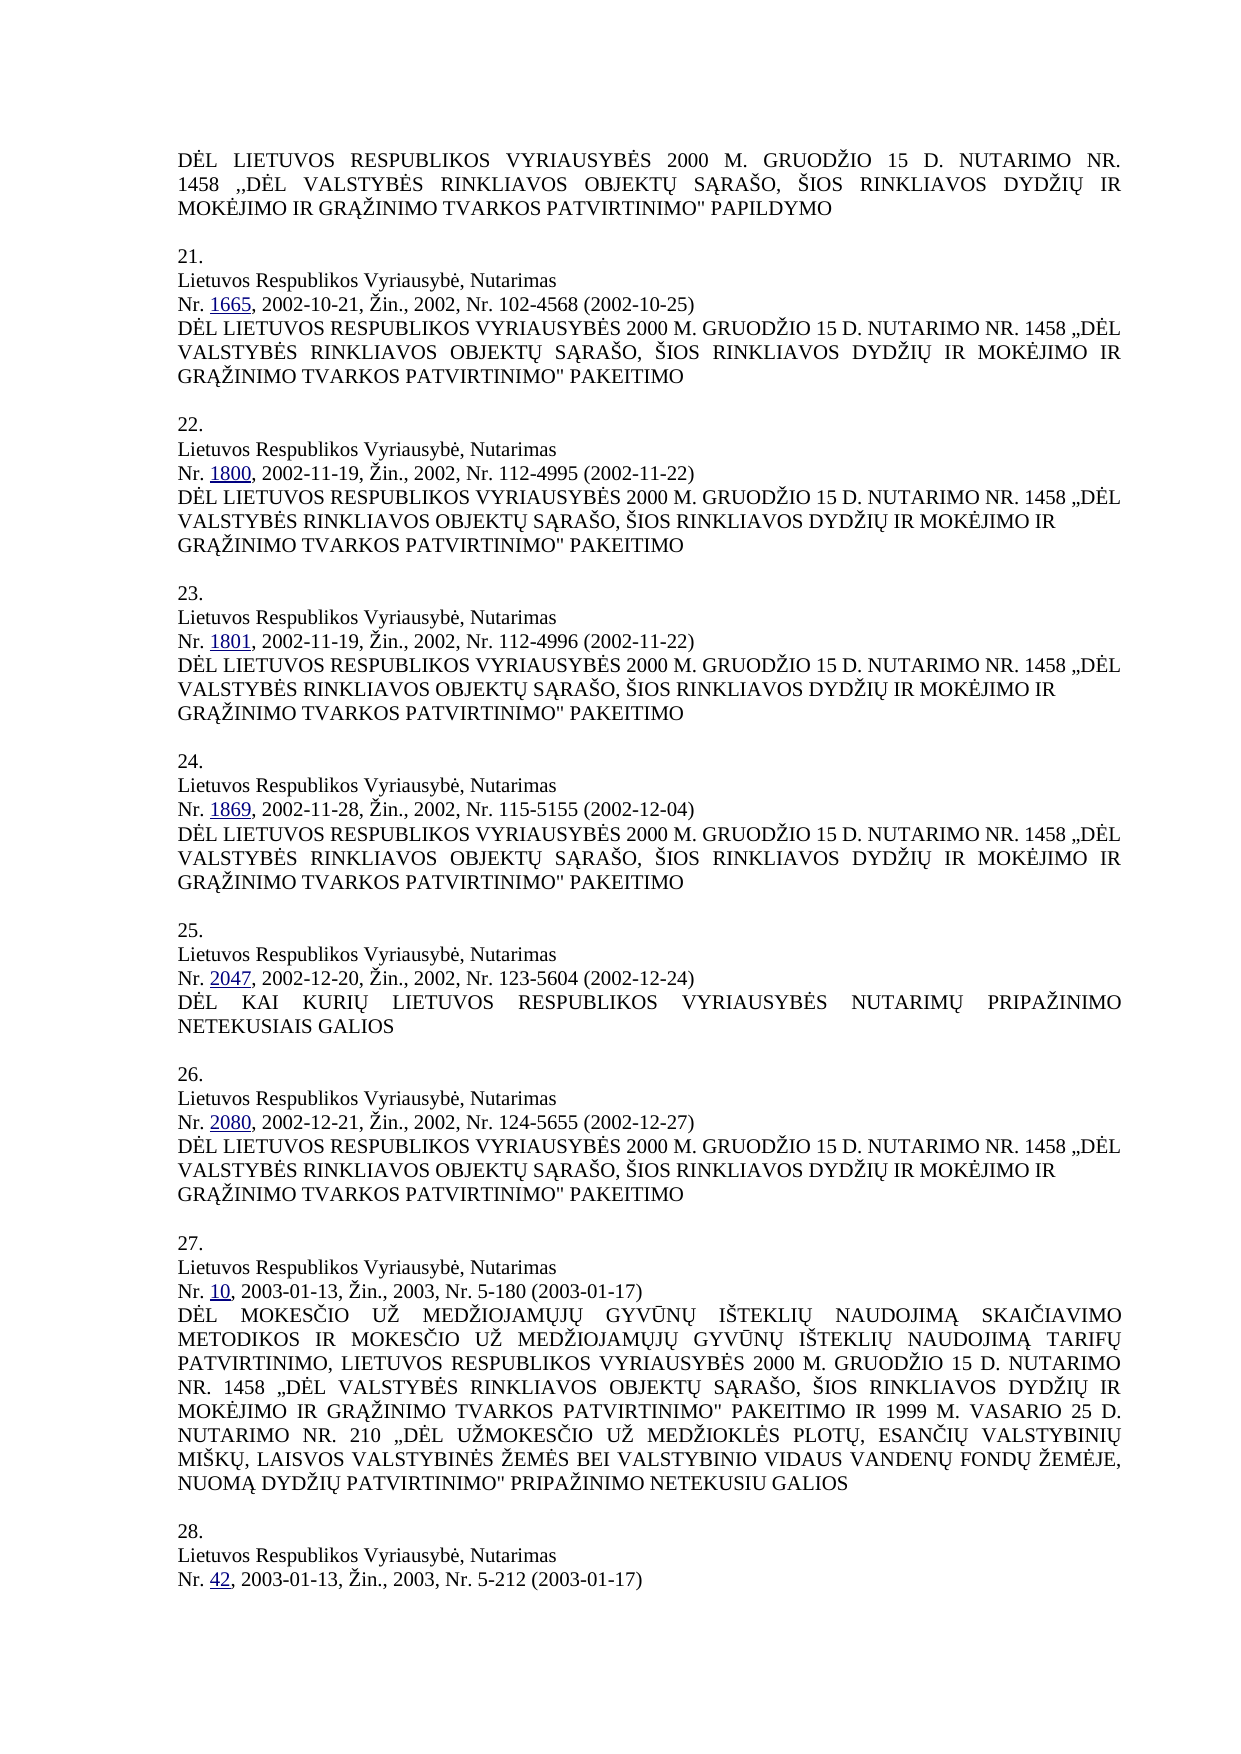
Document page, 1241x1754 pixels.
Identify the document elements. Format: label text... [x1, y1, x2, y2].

text 27. [177, 1231, 1122, 1254]
text Nr. 10, 2003-01-13, Žin., 2003, Nr. 5-180 (2003-01-17) [177, 1279, 1122, 1303]
text 22. [177, 412, 1122, 436]
text 25. [177, 918, 1122, 942]
text Nr. 1869, 2002-11-28, Žin., 2002, Nr. 115-5155 (2002-12-04) [177, 797, 1122, 821]
text Lietuvos Respublikos Vyriausybė, Nutarimas [177, 436, 1122, 461]
text Nr. 2047, 2002-12-20, Žin., 2002, Nr. 123-5604 (2002-12-24) [177, 966, 1122, 990]
text Nr. 1800, 2002-11-19, Žin., 2002, Nr. 112-4995 (2002-11-22) [177, 461, 1122, 484]
text Lietuvos Respublikos Vyriausybė, Nutarimas [177, 1086, 1122, 1110]
text Nr. 42, 2003-01-13, Žin., 2003, Nr. 5-212 (2003-01-17) [177, 1567, 1122, 1591]
text Lietuvos Respublikos Vyriausybė, Nutarimas [177, 1543, 1122, 1567]
text Lietuvos Respublikos Vyriausybė, Nutarimas [177, 942, 1122, 966]
text DĖL LIETUVOS RESPUBLIKOS VYRIAUSYBĖS 2000 M. GRUODŽIO 15 D. NUTARIMO NR. 1458 „DĖL VALSTYBĖS RINKLIAVOS OBJEKTŲ SĄRAŠO, ŠIOS RINKLIAVOS DYDŽIŲ IR MOKĖJIMO IR GRĄŽINIMO TVARKOS PATVIRTINIMO" PAKEITIMO [177, 821, 1122, 894]
text DĖL KAI KURIŲ LIETUVOS RESPUBLIKOS VYRIAUSYBĖS NUTARIMŲ PRIPAŽINIMO NETEKUSIAIS GALIOS [177, 990, 1122, 1038]
text Nr. 1801, 2002-11-19, Žin., 2002, Nr. 112-4996 (2002-11-22) [177, 629, 1122, 653]
text DĖL MOKESČIO UŽ MEDŽIOJAMŲJŲ GYVŪNŲ IŠTEKLIŲ NAUDOJIMĄ SKAIČIAVIMO METODIKOS IR MOKESČIO UŽ MEDŽIOJAMŲJŲ GYVŪNŲ IŠTEKLIŲ NAUDOJIMĄ TARIFŲ PATVIRTINIMO, LIETUVOS RESPUBLIKOS VYRIAUSYBĖS 2000 M. GRUODŽIO 15 D. NUTARIMO NR. 1458 „DĖL VALSTYBĖS RINKLIAVOS OBJEKTŲ SĄRAŠO, ŠIOS RINKLIAVOS DYDŽIŲ IR MOKĖJIMO IR GRĄŽINIMO TVARKOS PATVIRTINIMO" PAKEITIMO IR 1999 M. VASARIO 25 D. NUTARIMO NR. 210 „DĖL UŽMOKESČIO UŽ MEDŽIOKLĖS PLOTŲ, ESANČIŲ VALSTYBINIŲ MIŠKŲ, LAISVOS VALSTYBINĖS ŽEMĖS BEI VALSTYBINIO VIDAUS VANDENŲ FONDŲ ŽEMĖJE, NUOMĄ DYDŽIŲ PATVIRTINIMO" PRIPAŽINIMO NETEKUSIU GALIOS [177, 1303, 1122, 1495]
text Nr. 1665, 2002-10-21, Žin., 2002, Nr. 102-4568 (2002-10-25) [177, 292, 1122, 316]
text DĖL LIETUVOS RESPUBLIKOS VYRIAUSYBĖS 2000 M. GRUODŽIO 15 D. NUTARIMO NR. 1458 „DĖL VALSTYBĖS RINKLIAVOS OBJEKTŲ SĄRAŠO, ŠIOS RINKLIAVOS DYDŽIŲ IR MOKĖJIMO IR GRĄŽINIMO TVARKOS PATVIRTINIMO" PAKEITIMO [177, 1134, 1122, 1206]
text 24. [177, 749, 1122, 773]
text Nr. 2080, 2002-12-21, Žin., 2002, Nr. 124-5655 (2002-12-27) [177, 1110, 1122, 1134]
text DĖL LIETUVOS RESPUBLIKOS VYRIAUSYBĖS 2000 M. GRUODŽIO 15 D. NUTARIMO NR. 1458 „DĖL VALSTYBĖS RINKLIAVOS OBJEKTŲ SĄRAŠO, ŠIOS RINKLIAVOS DYDŽIŲ IR MOKĖJIMO IR GRĄŽINIMO TVARKOS PATVIRTINIMO" PAKEITIMO [177, 316, 1122, 388]
text Lietuvos Respublikos Vyriausybė, Nutarimas [177, 1254, 1122, 1279]
text DĖL LIETUVOS RESPUBLIKOS VYRIAUSYBĖS 2000 M. GRUODŽIO 15 D. NUTARIMO NR. 1458 ,,DĖL VALSTYBĖS RINKLIAVOS OBJEKTŲ SĄRAŠO, ŠIOS RINKLIAVOS DYDŽIŲ IR MOKĖJIMO IR GRĄŽINIMO TVARKOS PATVIRTINIMO" PAPILDYMO [177, 148, 1122, 220]
text DĖL LIETUVOS RESPUBLIKOS VYRIAUSYBĖS 2000 M. GRUODŽIO 15 D. NUTARIMO NR. 1458 „DĖL VALSTYBĖS RINKLIAVOS OBJEKTŲ SĄRAŠO, ŠIOS RINKLIAVOS DYDŽIŲ IR MOKĖJIMO IR GRĄŽINIMO TVARKOS PATVIRTINIMO" PAKEITIMO [177, 484, 1122, 557]
text DĖL LIETUVOS RESPUBLIKOS VYRIAUSYBĖS 2000 M. GRUODŽIO 15 D. NUTARIMO NR. 1458 „DĖL VALSTYBĖS RINKLIAVOS OBJEKTŲ SĄRAŠO, ŠIOS RINKLIAVOS DYDŽIŲ IR MOKĖJIMO IR GRĄŽINIMO TVARKOS PATVIRTINIMO" PAKEITIMO [177, 653, 1122, 725]
text 21. [177, 244, 1122, 268]
text 23. [177, 581, 1122, 605]
text Lietuvos Respublikos Vyriausybė, Nutarimas [177, 605, 1122, 629]
text Lietuvos Respublikos Vyriausybė, Nutarimas [177, 773, 1122, 797]
text 26. [177, 1062, 1122, 1086]
text Lietuvos Respublikos Vyriausybė, Nutarimas [177, 268, 1122, 292]
text 28. [177, 1519, 1122, 1543]
